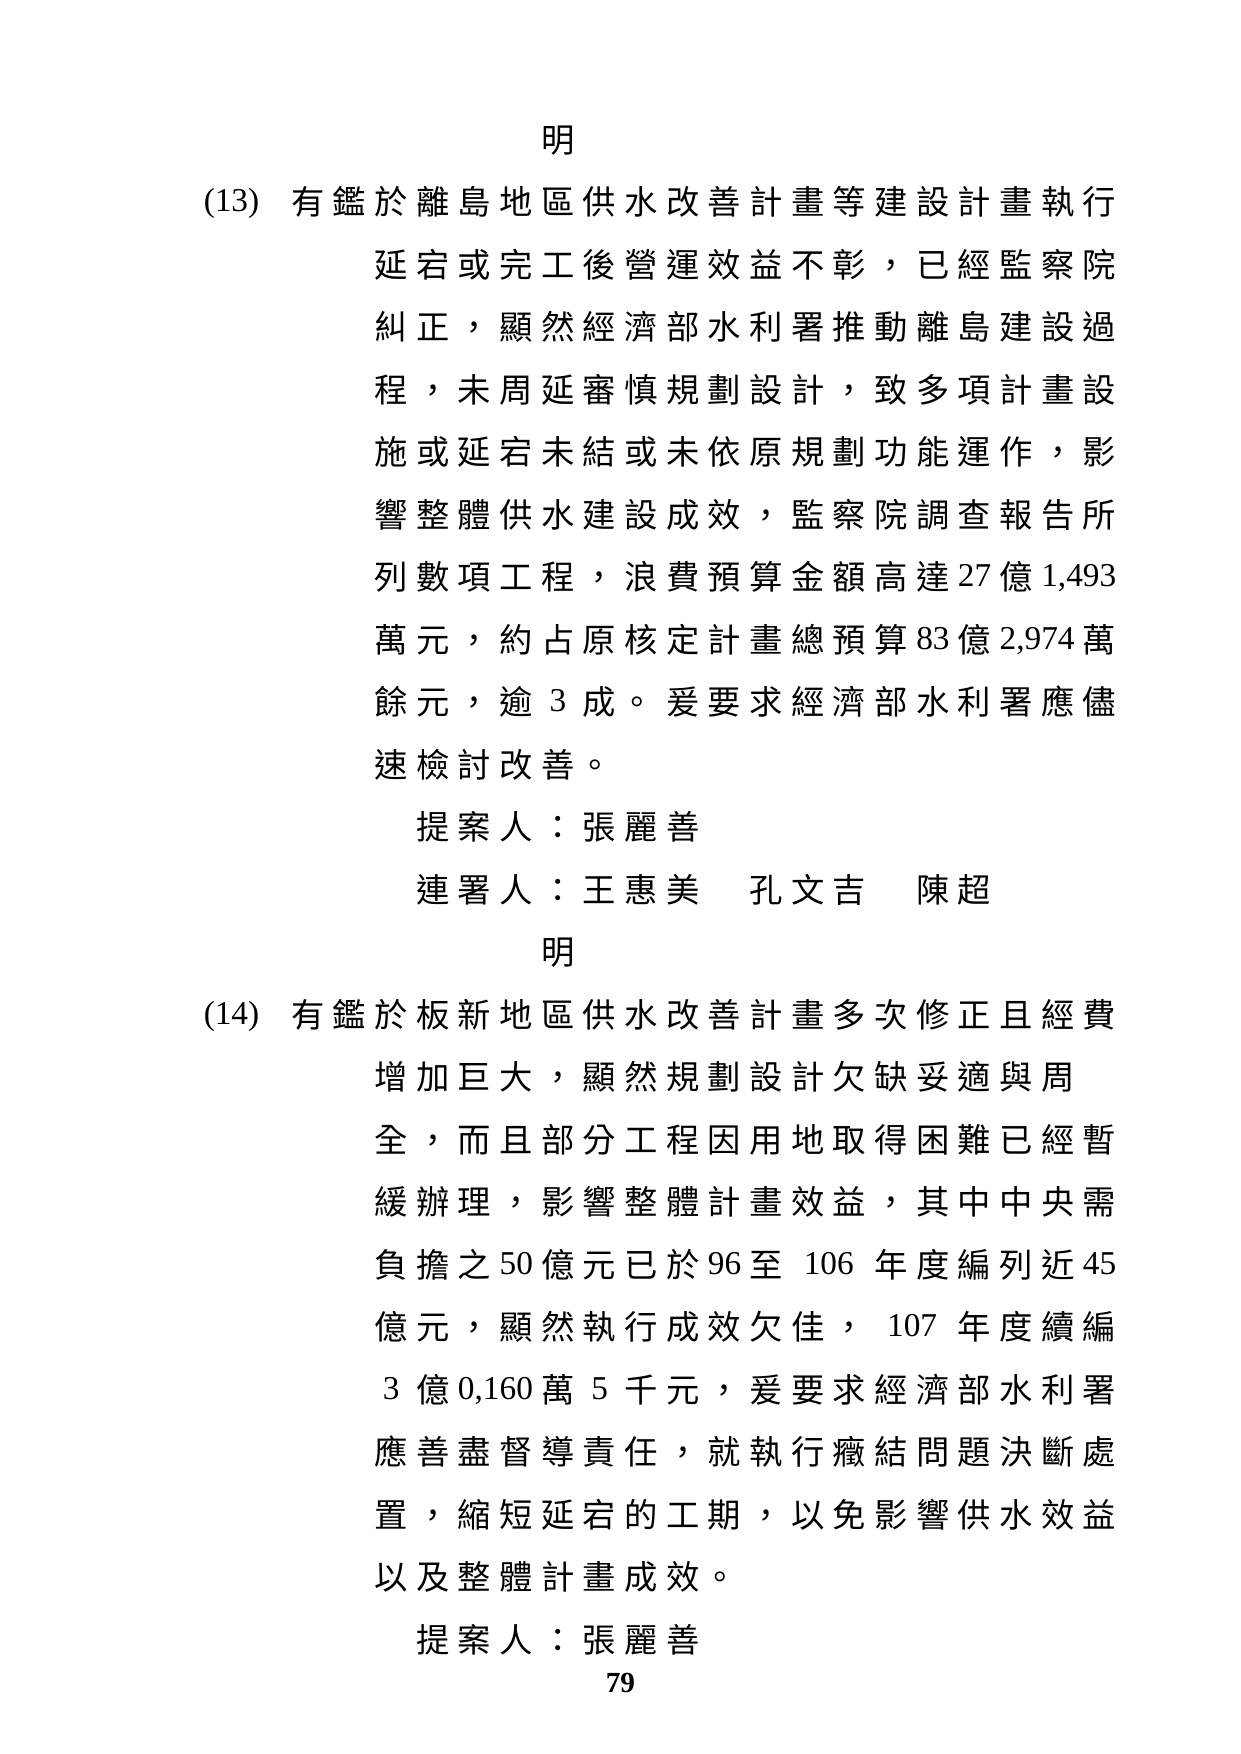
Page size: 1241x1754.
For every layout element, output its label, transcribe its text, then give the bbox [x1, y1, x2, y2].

text 連署人：王惠美 孔文吉 陳超明 [394, 846, 1016, 971]
list 有鑑於離島地區供水改善計畫等建設計畫執行延宕或完工後營運效益不彰，已經監察院糾正，顯然經濟部水利署推動離島建設過程，未周延審慎規劃設計，致多項計畫設施或延宕未結或未依原規劃功能運作，影響整體供水建設成效，監察院調查報告所列數項工程，浪費預算金額高達27億1,493萬元，約占原核定計畫總預算83億2,974萬餘元，逾3成。爰要求經濟部水利署應儘速檢討改善。 [189, 158, 1120, 783]
list 有鑑於板新地區供水改善計畫多次修正且經費增加巨大，顯然規劃設計欠缺妥適與周全，而且部分工程因用地取得困難已經暫緩辦理，影響整體計畫效益，其中中央需負擔之50億元已於96至106年度編列近45億元，顯然執行成效欠佳，107年度續編3億0,160萬5千元，爰要求經濟部水利署應善盡督導責任，就執行癥結問題決斷處置，縮短延宕的工期，以免影響供水效益以及整體計畫成效。 [189, 971, 1120, 1596]
text 提案人：張麗善 [394, 783, 1016, 846]
text 明 [394, 96, 1016, 158]
text 提案人：張麗善 [394, 1596, 1016, 1658]
